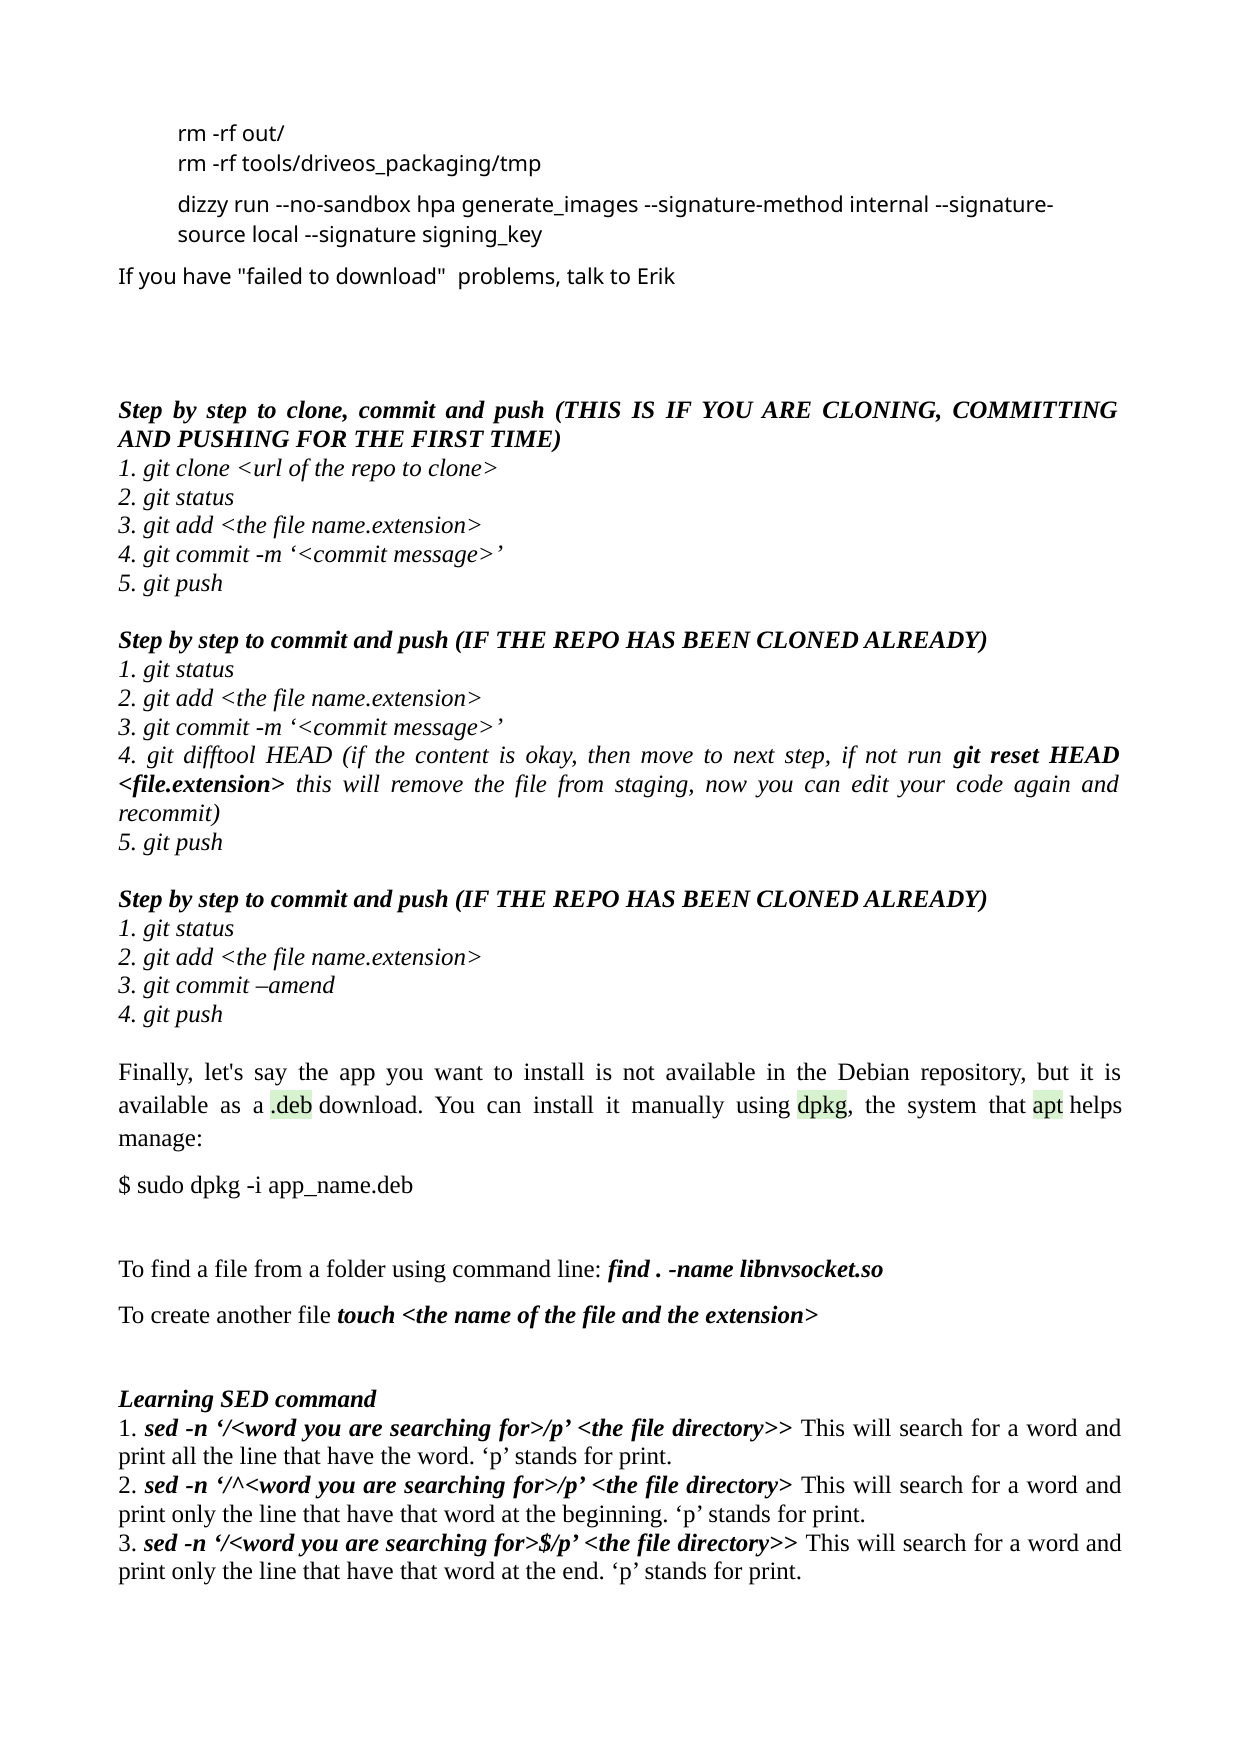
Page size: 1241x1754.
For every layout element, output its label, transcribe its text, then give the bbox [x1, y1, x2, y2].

text Finally, let's say the app you want to install is not available in the Debian repository, but it is available as a .deb download. You can install it manually using dpkg, the system that apt helps manage: [118, 1057, 1122, 1152]
text To find a file from a folder using command line: find . -name libnvsocket.so [118, 1254, 1122, 1283]
text 1. git status [118, 913, 1122, 942]
text 4. git commit -m ‘<commit message>’ [118, 539, 1122, 568]
text Step by step to clone, commit and push (THIS IS IF YOU ARE CLONING, COMMITTING AND PUSHING FOR THE FIRST TIME) [118, 396, 1122, 453]
text 4. git push [118, 999, 1122, 1028]
text 2. git add <the file name.extension> [118, 683, 1122, 712]
text rm -rf out/ rm -rf tools/driveos_packaging/tmp [177, 118, 1063, 178]
text 1. sed -n ‘/<word you are searching for>/p’ <the file directory>> This will search for a word and print all the line that have the word. ‘p’ stands for print. [118, 1413, 1122, 1470]
text 2. sed -n ‘/^<word you are searching for>/p’ <the file directory> This will search for a word and print only the line that have that word at the beginning. ‘p’ stands for print. [118, 1470, 1122, 1528]
text 5. git push [118, 568, 1122, 597]
text $ sudo dpkg -i app_name.deb [118, 1171, 1122, 1199]
text 1. git clone <url of the repo to clone> [118, 453, 1122, 482]
text To create another file touch <the name of the file and the extension> [118, 1300, 1122, 1329]
text Step by step to commit and push (IF THE REPO HAS BEEN CLONED ALREADY) [118, 626, 1122, 654]
text 1. git status [118, 654, 1122, 683]
text 4. git difftool HEAD (if the content is okay, then move to next step, if not run git reset HEAD <file.extension> this will remove the file from staging, now you can edit your code again and recommit) [118, 741, 1122, 827]
text If you have "failed to download" problems, talk to Erik [118, 261, 1122, 290]
text 5. git push [118, 827, 1122, 856]
text 3. git add <the file name.extension> [118, 511, 1122, 539]
text 3. sed -n ‘/<word you are searching for>$/p’ <the file directory>> This will search for a word and print only the line that have that word at the end. ‘p’ stands for print. [118, 1528, 1122, 1585]
text 2. git status [118, 482, 1122, 511]
text Step by step to commit and push (IF THE REPO HAS BEEN CLONED ALREADY) [118, 884, 1122, 913]
text 2. git add <the file name.extension> [118, 942, 1122, 971]
text 3. git commit –amend [118, 971, 1122, 999]
text 3. git commit -m ‘<commit message>’ [118, 712, 1122, 741]
text dizzy run --no-sandbox hpa generate_images --signature-method internal --signature-source local --signature signing_key [177, 189, 1063, 249]
text Learning SED command [118, 1384, 1122, 1413]
